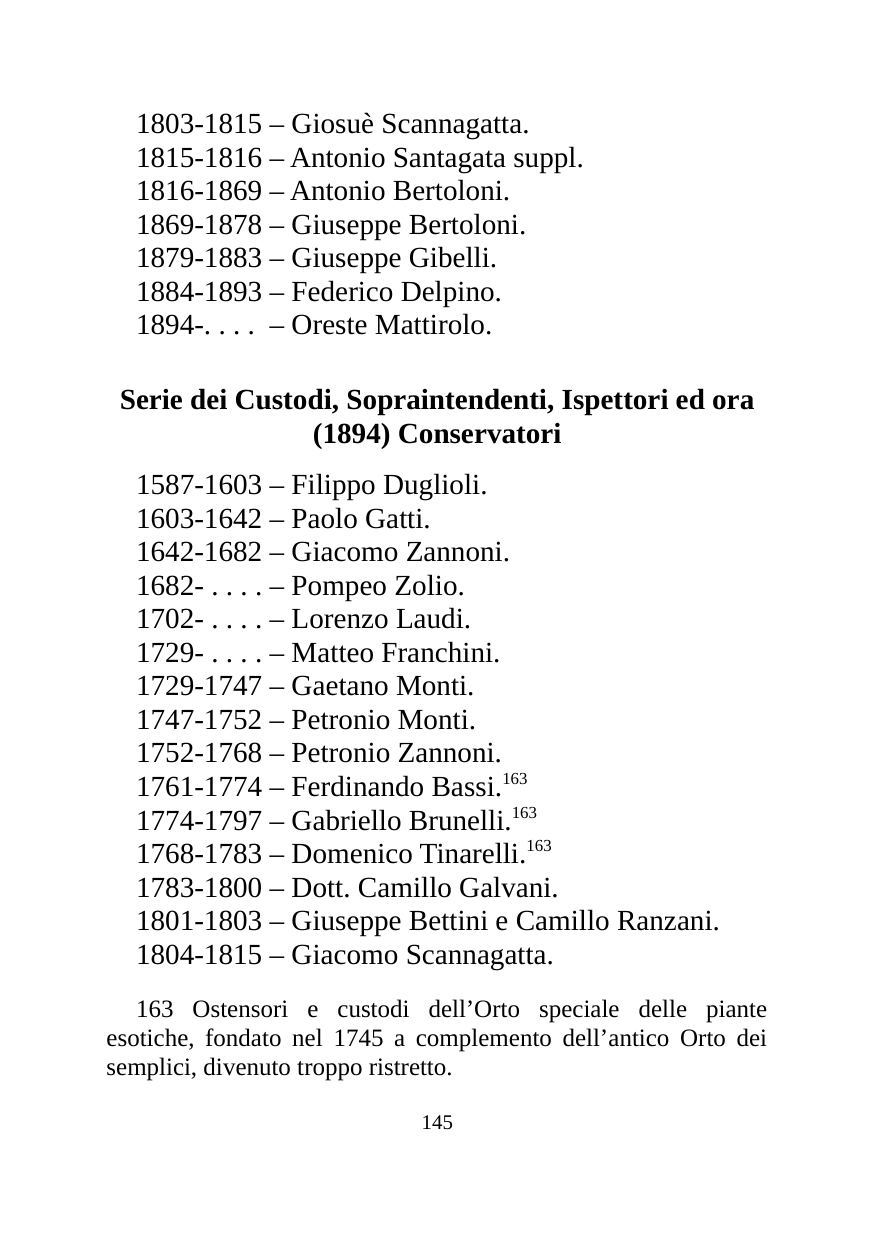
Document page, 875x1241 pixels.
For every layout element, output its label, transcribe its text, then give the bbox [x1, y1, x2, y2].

text 1702- . . . . – Lorenzo Laudi. [106, 601, 768, 635]
text 1815-1816 – Antonio Santagata suppl. [106, 140, 768, 173]
text 1603-1642 – Paolo Gatti. [106, 501, 768, 534]
text 1642-1682 – Giacomo Zannoni. [106, 534, 768, 568]
text 1761-1774 – Ferdinando Bassi. [106, 769, 768, 803]
text Ostensori e custodi dell’Orto speciale delle piante esotiche, fondato nel 1745 a complemento dell’antico Orto dei semplici, divenuto troppo ristretto. [106, 994, 768, 1080]
text 1768-1783 – Domenico Tinarelli.163 [106, 836, 768, 870]
text 1879-1883 – Giuseppe Gibelli. [106, 240, 768, 274]
text 1884-1893 – Federico Delpino. [106, 274, 768, 307]
text 1801-1803 – Giuseppe Bettini e Camillo Ranzani. [106, 903, 768, 937]
text 1804-1815 – Giacomo Scannagatta. [106, 937, 768, 970]
text 1587-1603 – Filippo Duglioli. [106, 467, 768, 501]
text 1869-1878 – Giuseppe Bertoloni. [106, 207, 768, 240]
text 1747-1752 – Petronio Monti. [106, 702, 768, 736]
text 1803-1815 – Giosuè Scannagatta. [106, 106, 768, 140]
text 1894-. . . . – Oreste Mattirolo. [106, 307, 768, 341]
text 1682- . . . . – Pompeo Zolio. [106, 568, 768, 601]
text 1783-1800 – Dott. Camillo Galvani. [106, 870, 768, 903]
text 1752-1768 – Petronio Zannoni. [106, 736, 768, 769]
text 1729-1747 – Gaetano Monti. [106, 668, 768, 702]
text 1774-1797 – Gabriello Brunelli.163 [106, 803, 768, 836]
subtitle Serie dei Custodi, Sopraintendenti, Ispettori ed ora (1894) Conservatori [106, 382, 768, 449]
text 1816-1869 – Antonio Bertoloni. [106, 173, 768, 207]
text 1729- . . . . – Matteo Franchini. [106, 635, 768, 668]
